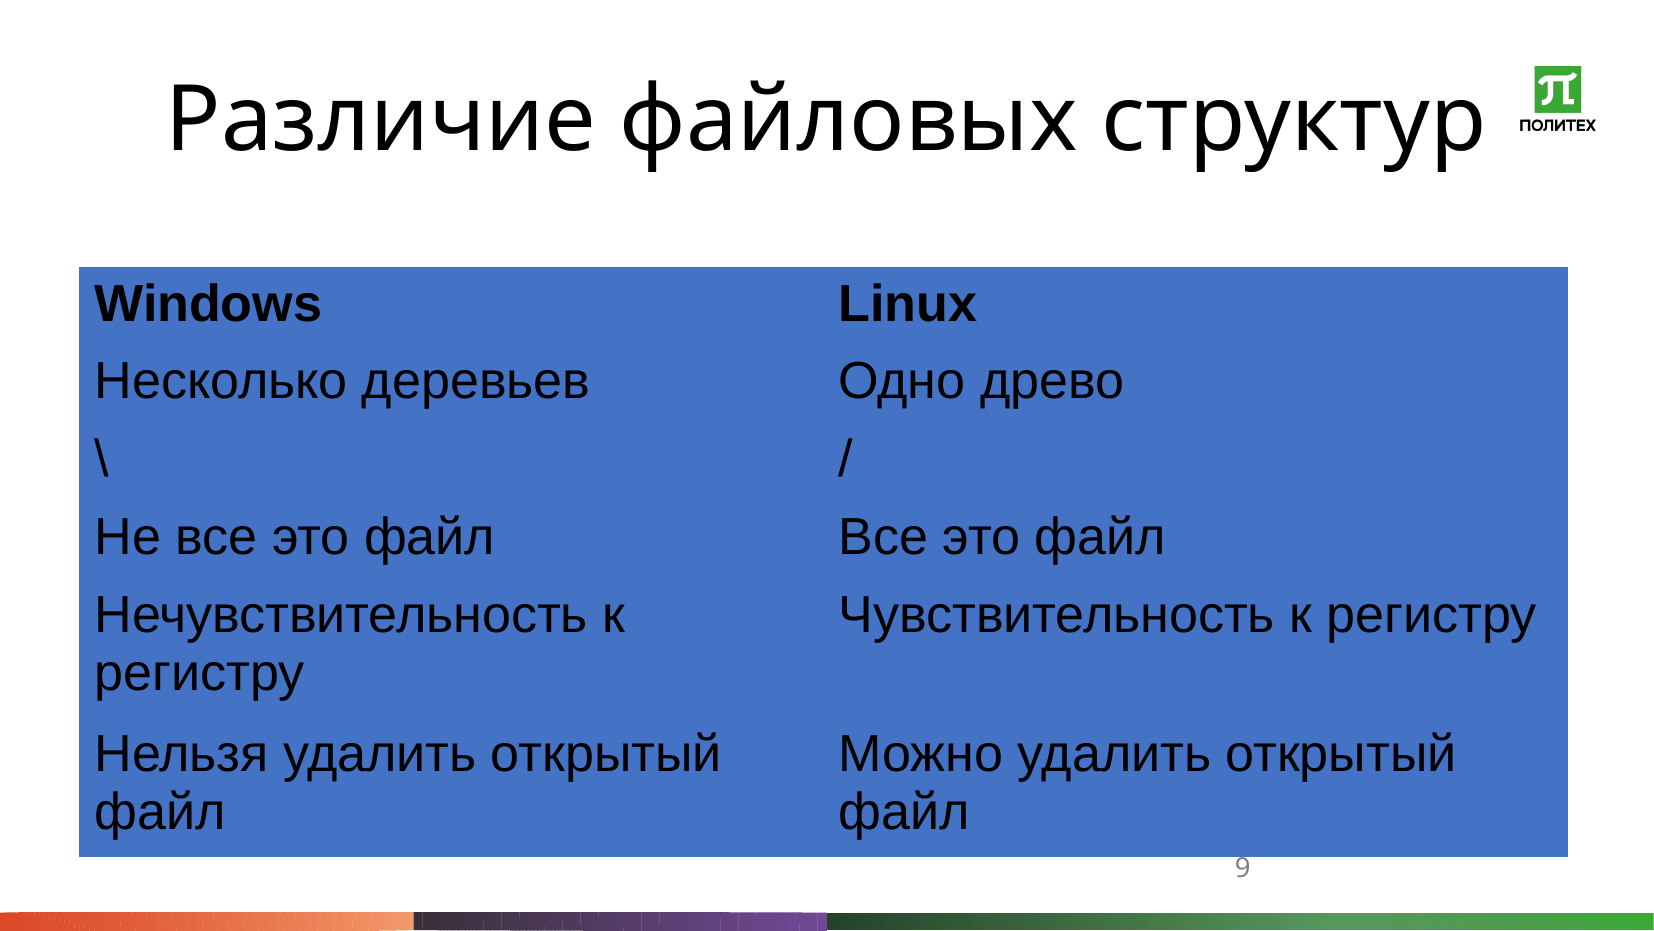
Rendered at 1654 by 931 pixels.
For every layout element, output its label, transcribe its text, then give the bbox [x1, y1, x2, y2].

table_cell \ [79, 422, 824, 500]
table_cell Несколько деревьев [79, 344, 824, 422]
table_header Windows [79, 267, 824, 344]
table_cell Чувствительность к регистру [824, 578, 1568, 717]
text_box [1234, 842, 1607, 892]
text_box Различие файловых структур [82, 37, 1571, 193]
table_cell Одно древо [824, 344, 1568, 422]
table_cell Все это файл [824, 500, 1568, 578]
table_cell Нельзя удалить открытый файл [79, 717, 824, 857]
table_header Linux [824, 267, 1568, 344]
text_box [56, 204, 440, 759]
picture [1571, 66, 1596, 131]
table_cell Можно удалить открытый файл [824, 717, 1568, 857]
table_cell Не все это файл [79, 500, 824, 578]
table_cell Нечувствительность к регистру [79, 578, 824, 717]
table_cell / [824, 422, 1568, 500]
